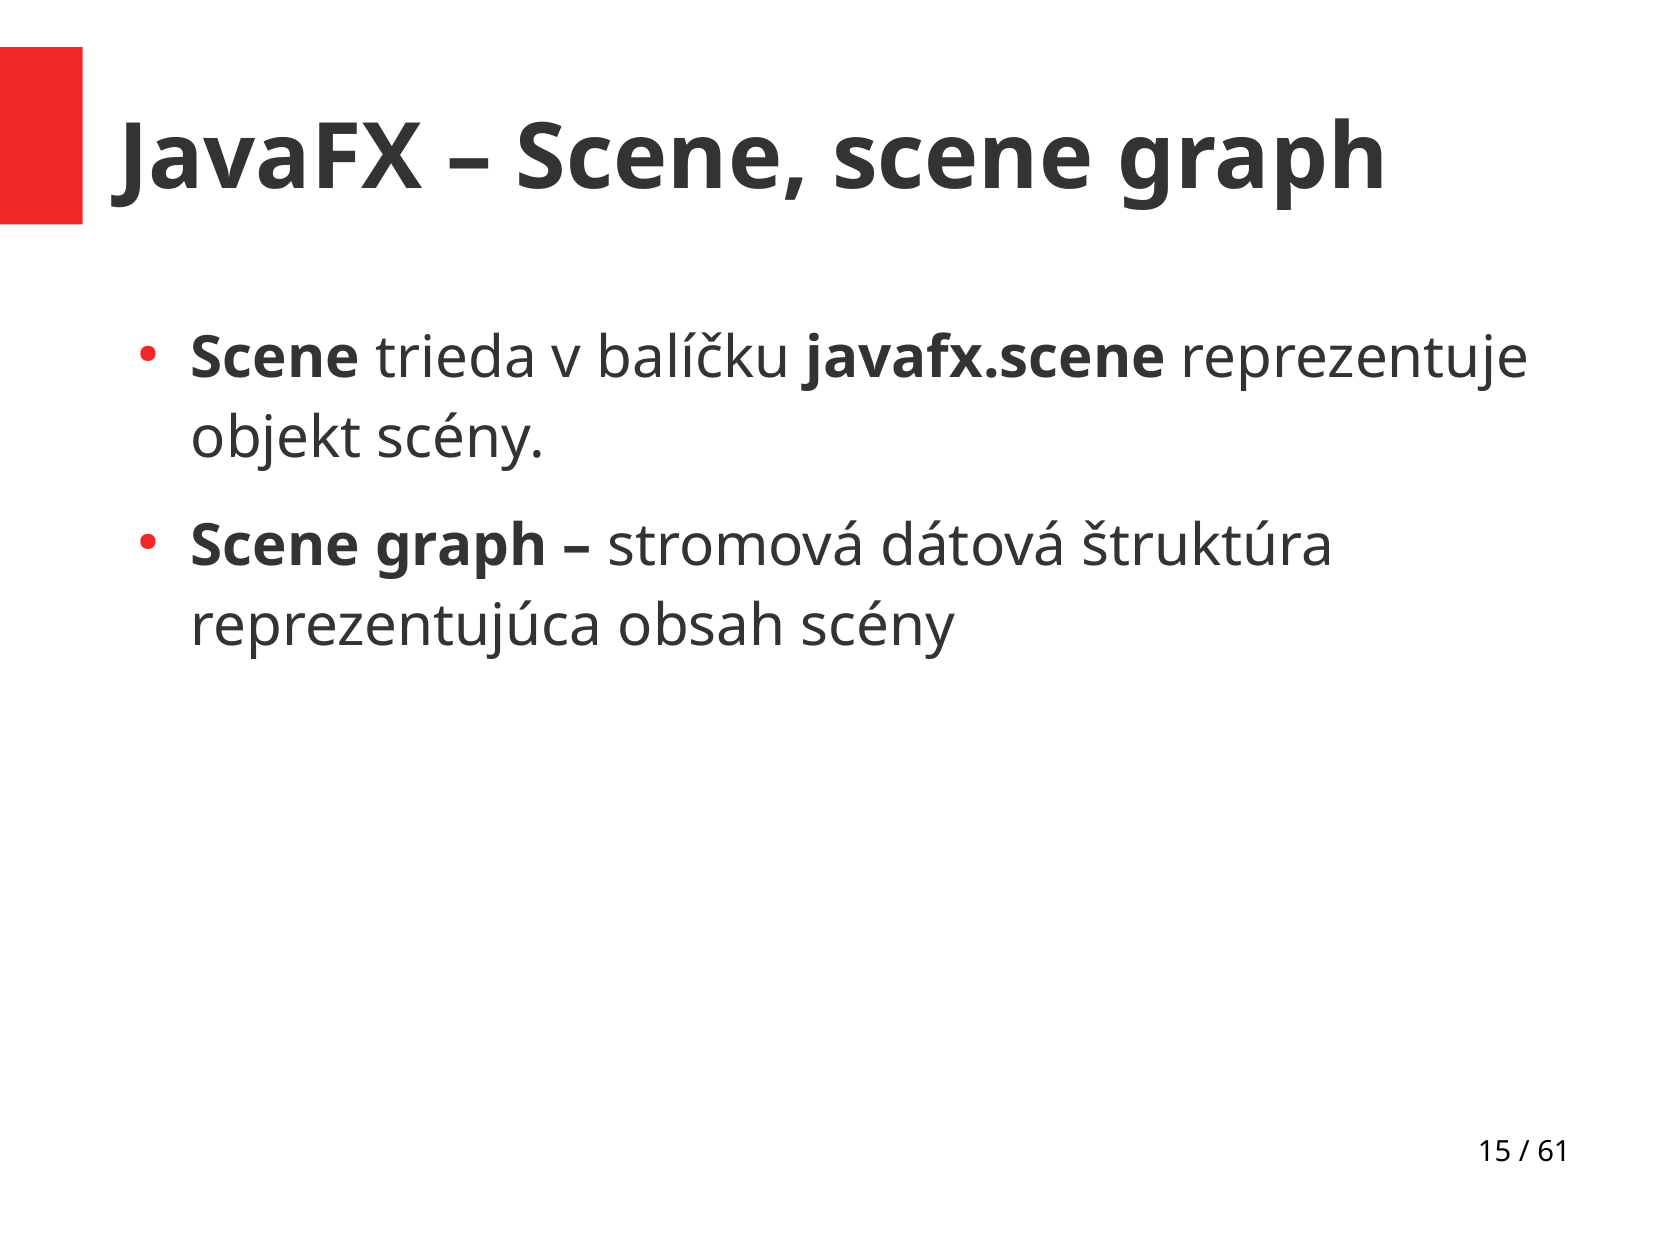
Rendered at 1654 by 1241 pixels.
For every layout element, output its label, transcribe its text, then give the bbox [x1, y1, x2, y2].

title JavaFX – Scene, scene graph [118, 45, 1571, 260]
list Scene trieda v balíčku javafx.scene reprezentuje objekt scény. Scene graph – stromová dátová štruktúra reprezentujúca obsah scény [120, 315, 1538, 1036]
